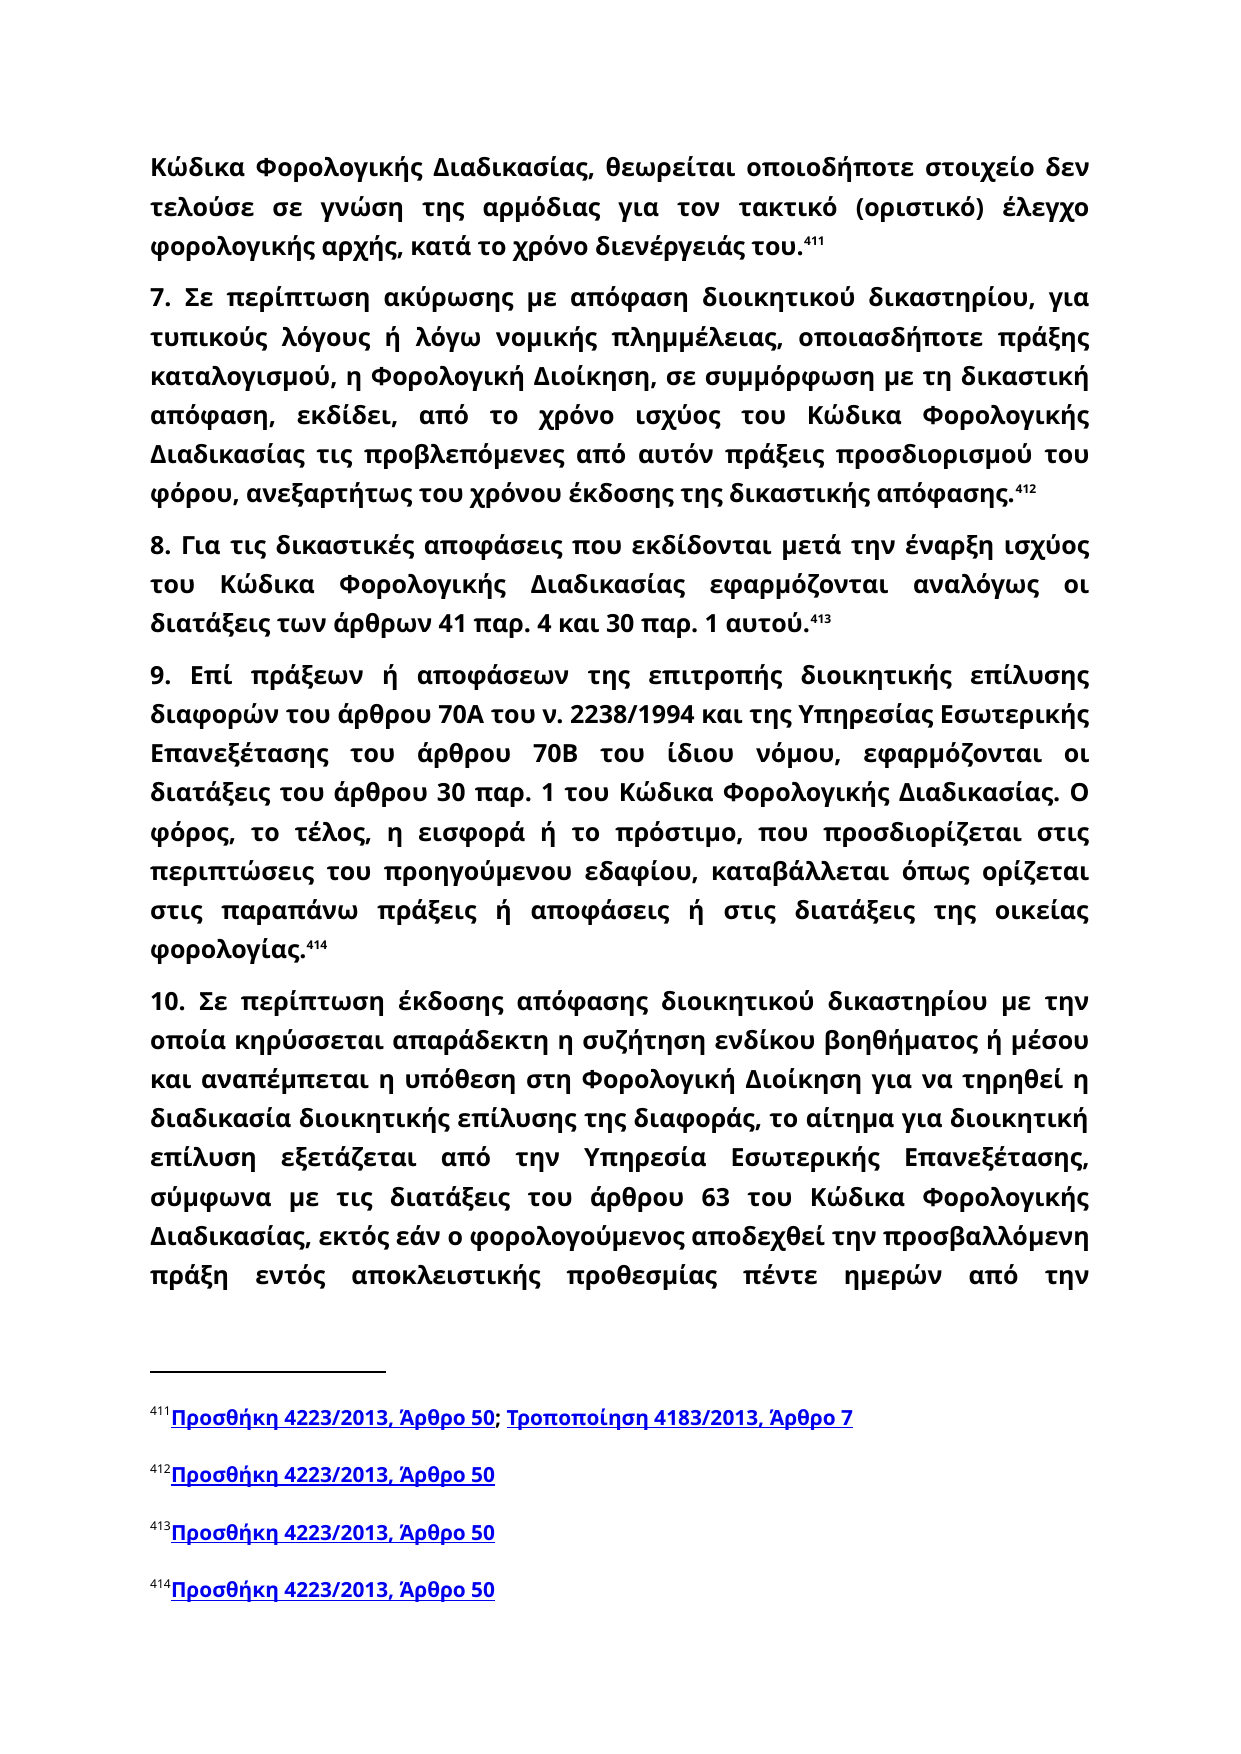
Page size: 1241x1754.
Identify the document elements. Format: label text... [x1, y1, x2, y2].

text 8. Για τις δικαστικές αποφάσεις που εκδίδονται μετά την έναρξη ισχύος του Κώδικα Φορολογικής Διαδικασίας εφαρμόζονται αναλόγως οι διατάξεις των άρθρων 41 παρ. 4 και 30 παρ. 1 αυτού. [150, 527, 1090, 640]
text Κώδικα Φορολογικής Διαδικασίας, θεωρείται οποιοδήποτε στοιχείο δεν τελούσε σε γνώση της αρμόδιας για τον τακτικό (οριστικό) έλεγχο φορολογικής αρχής, κατά το χρόνο διενέργειάς του. [150, 150, 1090, 262]
text Προσθήκη 4223/2013, Άρθρο 50 [150, 1460, 1090, 1489]
text Προσθήκη 4223/2013, Άρθρο 50 [150, 1576, 1090, 1604]
text Προσθήκη 4223/2013, Άρθρο 50; Τροποποίηση 4183/2013, Άρθρο 7 [150, 1403, 1090, 1431]
text 7. Σε περίπτωση ακύρωσης με απόφαση διοικητικού δικαστηρίου, για τυπικούς λόγους ή λόγω νομικής πλημμέλειας, οποιασδήποτε πράξης καταλογισμού, η Φορολογική Διοίκηση, σε συμμόρφωση με τη δικαστική απόφαση, εκδίδει, από το χρόνο ισχύος του Κώδικα Φορολογικής Διαδικασίας τις προβλεπόμενες από αυτόν πράξεις προσδιορισμού του φόρου, ανεξαρτήτως του χρόνου έκδοσης της δικαστικής απόφασης. [150, 280, 1090, 510]
text 9. Επί πράξεων ή αποφάσεων της επιτροπής διοικητικής επίλυσης διαφορών του άρθρου 70Α του ν. 2238/1994 και της Υπηρεσίας Εσωτερικής Επανεξέτασης του άρθρου 70Β του ίδιου νόμου, εφαρμόζονται οι διατάξεις του άρθρου 30 παρ. 1 του Κώδικα Φορολογικής Διαδικασίας. Ο φόρος, το τέλος, η εισφορά ή το πρόστιμο, που προσδιορίζεται στις περιπτώσεις του προηγούμενου εδαφίου, καταβάλλεται όπως ορίζεται στις παραπάνω πράξεις ή αποφάσεις ή στις διατάξεις της οικείας φορολογίας. [150, 657, 1090, 966]
text 10. Σε περίπτωση έκδοσης απόφασης διοικητικού δικαστηρίου με την οποία κηρύσσεται απαράδεκτη η συζήτηση ενδίκου βοηθήματος ή μέσου και αναπέμπεται η υπόθεση στη Φορολογική Διοίκηση για να τηρηθεί η διαδικασία διοικητικής επίλυσης της διαφοράς, το αίτημα για διοικητική επίλυση εξετάζεται από την Υπηρεσία Εσωτερικής Επανεξέτασης, σύμφωνα με τις διατάξεις του άρθρου 63 του Κώδικα Φορολογικής Διαδικασίας, εκτός εάν ο φορολογούμενος αποδεχθεί την προσβαλλόμενη πράξη εντός αποκλειστικής προθεσμίας πέντε ημερών από την [150, 983, 1090, 1292]
text Προσθήκη 4223/2013, Άρθρο 50 [150, 1518, 1090, 1546]
